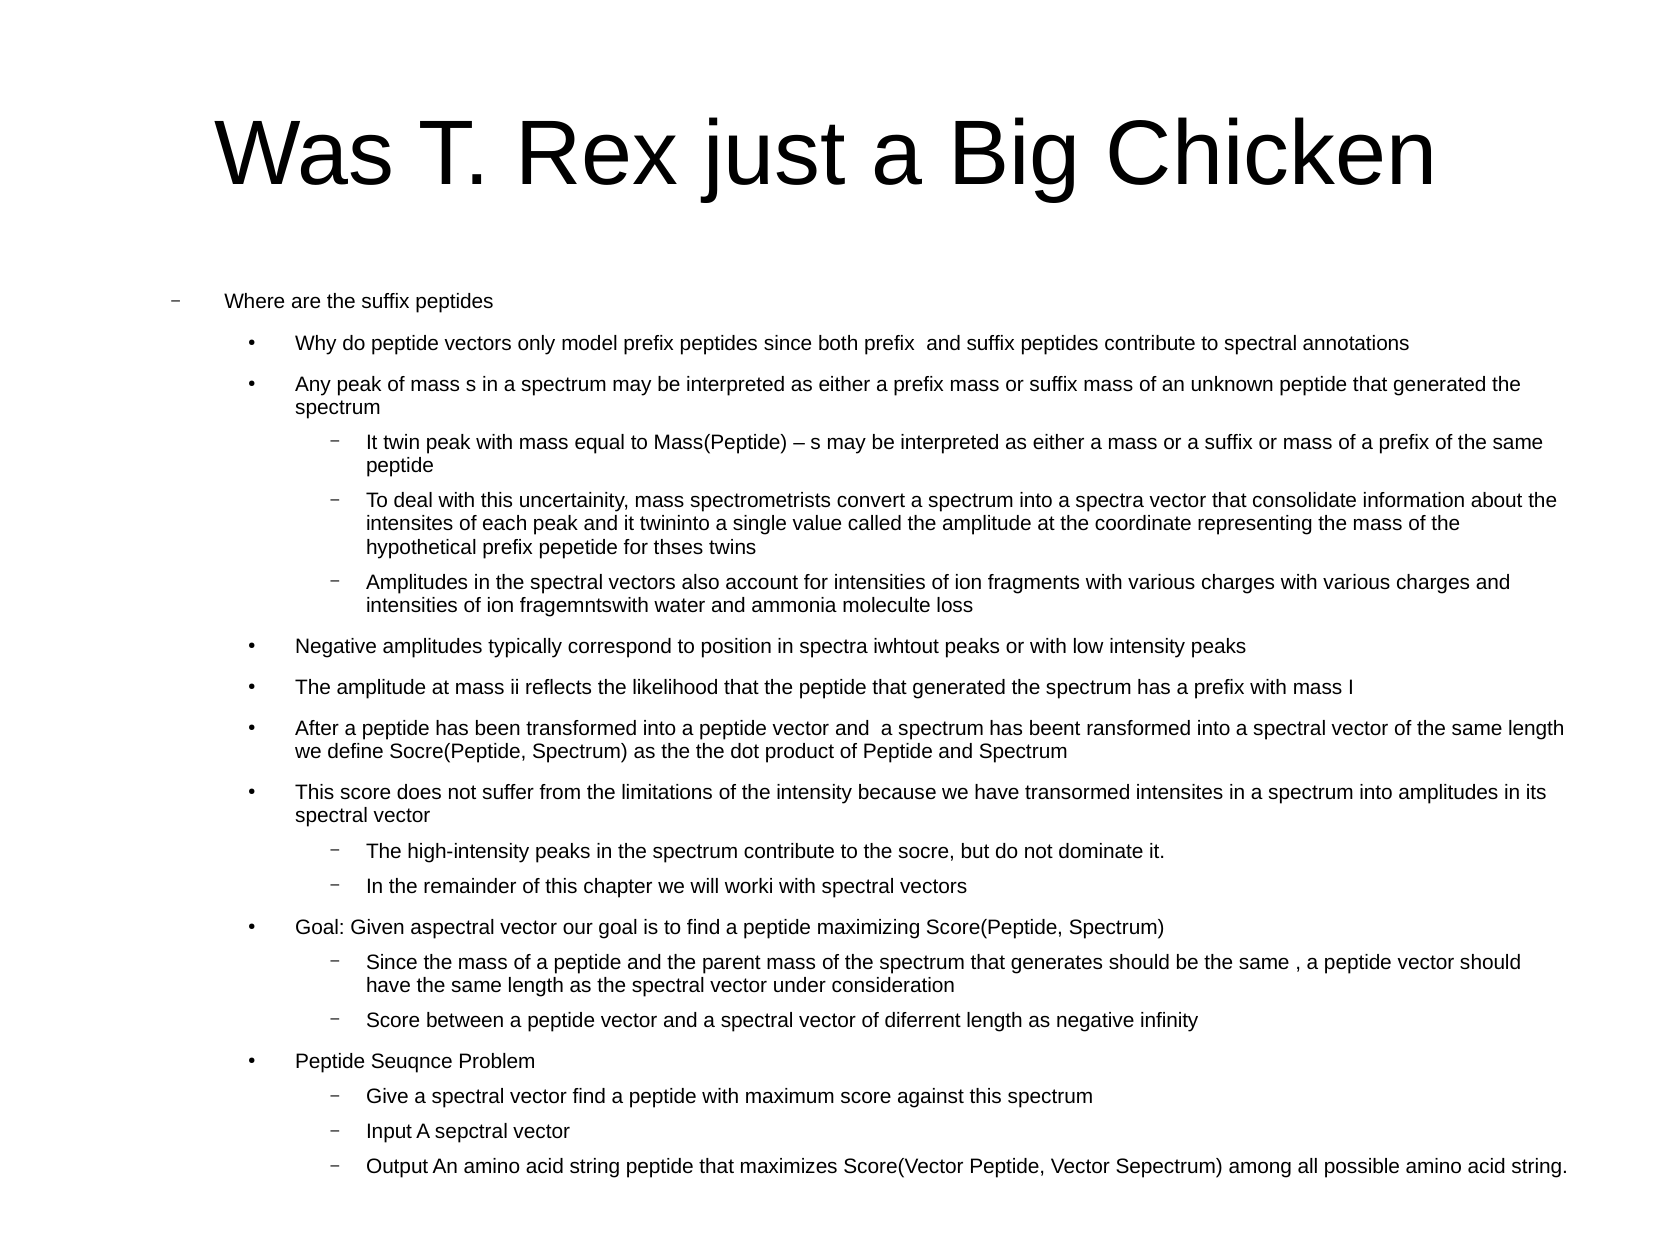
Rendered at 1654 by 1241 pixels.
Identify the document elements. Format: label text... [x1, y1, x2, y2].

title Was T. Rex just a Big Chicken [82, 49, 1571, 257]
list Where are the suffix peptides Why do peptide vectors only model prefix peptides since both prefix and suffix peptides contribute to spectral annotations Any peak of mass s in a spectrum may be interpreted as either a prefix mass or suffix mass of an unknown peptide that generated the spectrum It twin peak with mass equal to Mass(Peptide) – s may be interpreted as either a mass or a suffix or mass of a prefix of the same peptide To deal with this uncertainity, mass spectrometrists convert a spectrum into a spectra vector that consolidate information about the intensites of each peak and it twininto a single value called the amplitude at the coordinate representing the mass of the hypothetical prefix pepetide for thses twins Amplitudes in the spectral vectors also account for intensities of ion fragments with various charges with various charges and intensities of ion fragemntswith water and ammonia moleculte loss Negative amplitudes typically correspond to position in spectra iwhtout peaks or with low intensity peaks The amplitude at mass ii reflects the likelihood that the peptide that generated the spectrum has a prefix with mass I After a peptide has been transformed into a peptide vector and a spectrum has beent ransformed into a spectral vector of the same length we define Socre(Peptide, Spectrum) as the the dot product of Peptide and Spectrum This score does not suffer from the limitations of the intensity because we have transormed intensites in a spectrum into amplitudes in its spectral vector The high-intensity peaks in the spectrum contribute to the socre, but do not dominate it. In the remainder of this chapter we will worki with spectral vectors Goal: Given aspectral vector our goal is to find a peptide maximizing Score(Peptide, Spectrum) Since the mass of a peptide and the parent mass of the spectrum that generates should be the same , a peptide vector should have the same length as the spectral vector under consideration Score between a peptide vector and a spectral vector of diferrent length as negative infinity Peptide Seuqnce Problem Give a spectral vector find a peptide with maximum score against this spectrum Input A sepctral vector Output An amino acid string peptide that maximizes Score(Vector Peptide, Vector Sepectrum) among all possible amino acid string. [82, 290, 1571, 1229]
